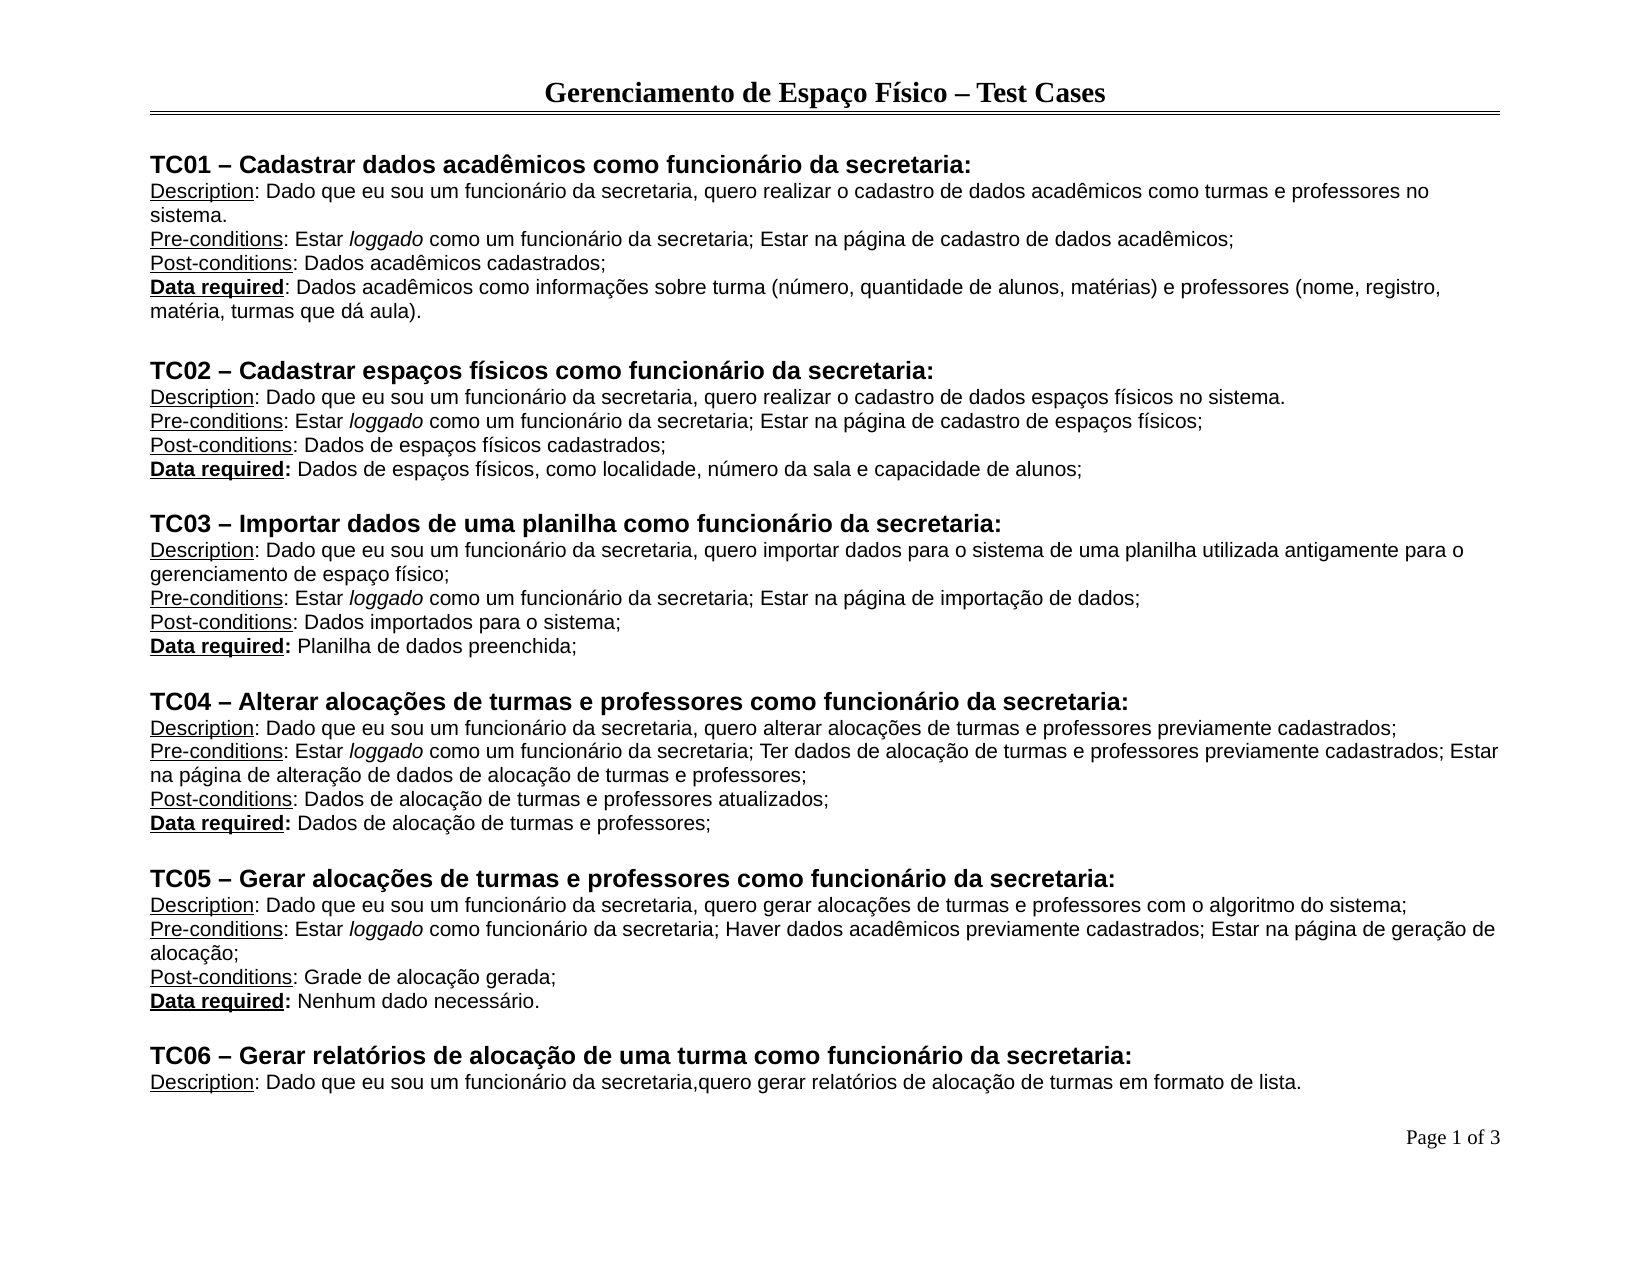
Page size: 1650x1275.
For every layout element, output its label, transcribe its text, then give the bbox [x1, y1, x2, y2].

text TC04 – Alterar alocações de turmas e professores como funcionário da secretaria: [150, 687, 1500, 715]
text Post-conditions: Grade de alocação gerada; [150, 964, 1500, 988]
text Post-conditions: Dados de alocação de turmas e professores atualizados; [150, 787, 1500, 811]
text Pre-conditions: Estar loggado como um funcionário da secretaria; Ter dados de alocação de turmas e professores previamente cadastrados; Estar na página de alteração de dados de alocação de turmas e professores; [150, 739, 1500, 787]
text TC02 – Cadastrar espaços físicos como funcionário da secretaria: [150, 356, 1500, 385]
text Description: Dado que eu sou um funcionário da secretaria, quero importar dados para o sistema de uma planilha utilizada antigamente para o gerenciamento de espaço físico; [150, 538, 1500, 586]
text Description: Dado que eu sou um funcionário da secretaria, quero gerar alocações de turmas e professores com o algoritmo do sistema; [150, 893, 1500, 917]
text Pre-conditions: Estar loggado como funcionário da secretaria; Haver dados acadêmicos previamente cadastrados; Estar na página de geração de alocação; [150, 917, 1500, 964]
text TC05 – Gerar alocações de turmas e professores como funcionário da secretaria: [150, 864, 1500, 893]
text TC06 – Gerar relatórios de alocação de uma turma como funcionário da secretaria: [150, 1041, 1500, 1070]
text Pre-conditions: Estar loggado como um funcionário da secretaria; Estar na página de importação de dados; [150, 586, 1500, 610]
text Data required: Dados de alocação de turmas e professores; [150, 811, 1500, 835]
text Data required: Dados de espaços físicos, como localidade, número da sala e capacidade de alunos; [150, 457, 1500, 481]
text Pre-conditions: Estar loggado como um funcionário da secretaria; Estar na página de cadastro de espaços físicos; [150, 409, 1500, 433]
text Description: Dado que eu sou um funcionário da secretaria,quero gerar relatórios de alocação de turmas em formato de lista. [150, 1070, 1500, 1094]
text Description: Dado que eu sou um funcionário da secretaria, quero realizar o cadastro de dados acadêmicos como turmas e professores no sistema. [150, 179, 1500, 227]
text Post-conditions: Dados importados para o sistema; [150, 610, 1500, 634]
text Post-conditions: Dados de espaços físicos cadastrados; [150, 433, 1500, 457]
text Data required: Nenhum dado necessário. [150, 988, 1500, 1012]
text Post-conditions: Dados acadêmicos cadastrados; [150, 251, 1500, 274]
text Description: Dado que eu sou um funcionário da secretaria, quero alterar alocações de turmas e professores previamente cadastrados; [150, 715, 1500, 739]
text TC03 – Importar dados de uma planilha como funcionário da secretaria: [150, 509, 1500, 538]
text Data required: Planilha de dados preenchida; [150, 634, 1500, 658]
text Data required: Dados acadêmicos como informações sobre turma (número, quantidade de alunos, matérias) e professores (nome, registro, matéria, turmas que dá aula). [150, 274, 1500, 322]
text Description: Dado que eu sou um funcionário da secretaria, quero realizar o cadastro de dados espaços físicos no sistema. [150, 385, 1500, 409]
text TC01 – Cadastrar dados acadêmicos como funcionário da secretaria: [150, 150, 1500, 179]
text Pre-conditions: Estar loggado como um funcionário da secretaria; Estar na página de cadastro de dados acadêmicos; [150, 227, 1500, 251]
